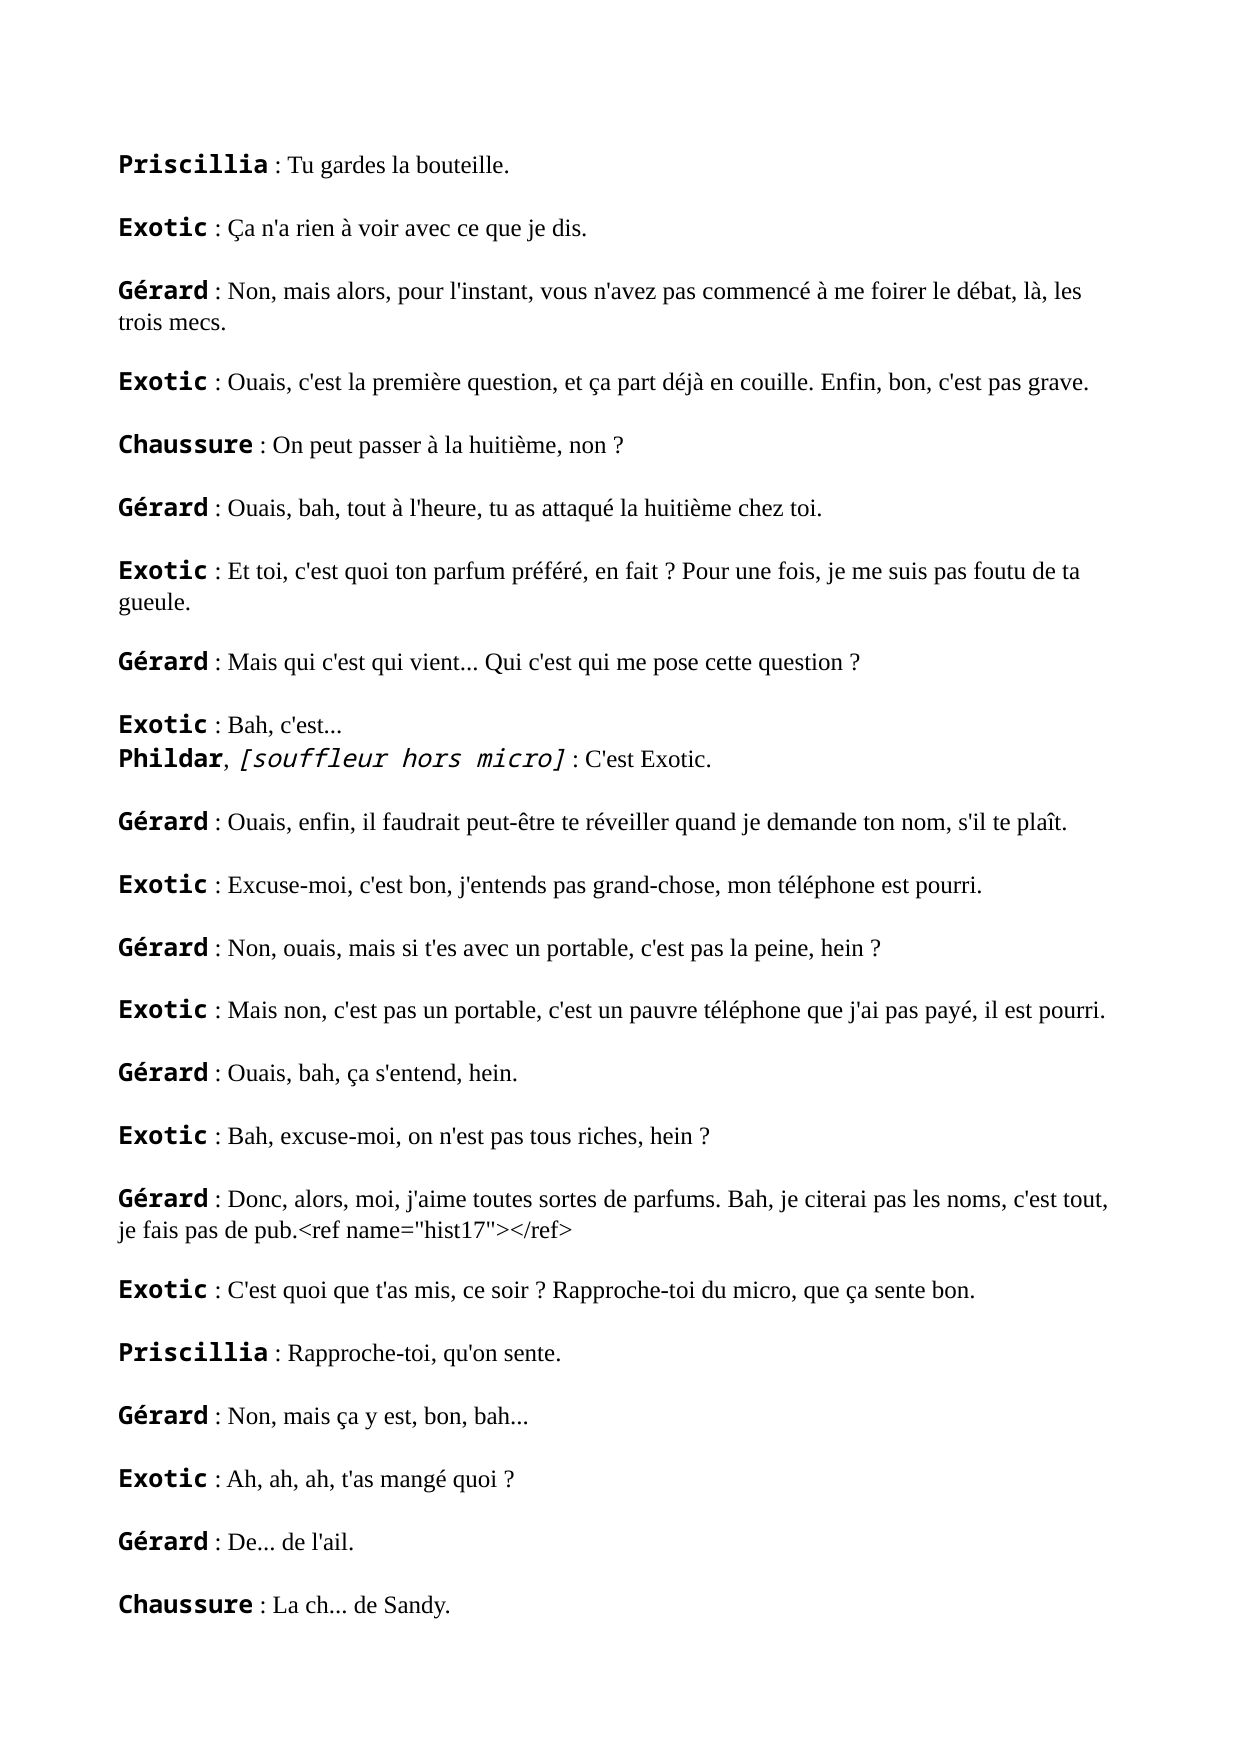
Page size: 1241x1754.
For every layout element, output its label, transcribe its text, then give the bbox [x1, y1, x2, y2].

text Gérard : Non, mais alors, pour l'instant, vous n'avez pas commencé à me foirer le débat, là, les trois mecs. [118, 272, 1122, 335]
text Priscillia : Rapproche-toi, qu'on sente. [118, 1335, 1122, 1369]
text Gérard : De... de l'ail. [118, 1523, 1122, 1557]
text Exotic : Et toi, c'est quoi ton parfum préféré, en fait ? Pour une fois, je me suis pas foutu de ta gueule. [118, 552, 1122, 615]
text Gérard : Ouais, bah, tout à l'heure, tu as attaqué la huitième chez toi. [118, 490, 1122, 524]
text Gérard : Non, ouais, mais si t'es avec un portable, c'est pas la peine, hein ? [118, 929, 1122, 963]
text Exotic : Ah, ah, ah, t'as mangé quoi ? [118, 1461, 1122, 1495]
text Priscillia : Tu gardes la bouteille. [118, 147, 1122, 181]
text Exotic : Bah, c'est... [118, 707, 1122, 741]
text Chaussure : La ch... de Sandy. [118, 1586, 1122, 1620]
text Gérard : Donc, alors, moi, j'aime toutes sortes de parfums. Bah, je citerai pas les noms, c'est tout, je fais pas de pub.<ref name="hist17"></ref> [118, 1181, 1122, 1243]
text Exotic : C'est quoi que t'as mis, ce soir ? Rapproche-toi du micro, que ça sente bon. [118, 1272, 1122, 1306]
text Exotic : Excuse-moi, c'est bon, j'entends pas grand-chose, mon téléphone est pourri. [118, 867, 1122, 901]
text Phildar, [souffleur hors micro] : C'est Exotic. [118, 741, 1122, 775]
text Gérard : Mais qui c'est qui vient... Qui c'est qui me pose cette question ? [118, 644, 1122, 678]
text Exotic : Bah, excuse-moi, on n'est pas tous riches, hein ? [118, 1118, 1122, 1152]
text Exotic : Ouais, c'est la première question, et ça part déjà en couille. Enfin, bon, c'est pas grave. [118, 364, 1122, 398]
text Exotic : Ça n'a rien à voir avec ce que je dis. [118, 210, 1122, 244]
text Gérard : Ouais, enfin, il faudrait peut-être te réveiller quand je demande ton nom, s'il te plaît. [118, 804, 1122, 838]
text Exotic : Mais non, c'est pas un portable, c'est un pauvre téléphone que j'ai pas payé, il est pourri. [118, 992, 1122, 1026]
text Gérard : Ouais, bah, ça s'entend, hein. [118, 1055, 1122, 1089]
text Chaussure : On peut passer à la huitième, non ? [118, 427, 1122, 461]
text Gérard : Non, mais ça y est, bon, bah... [118, 1398, 1122, 1432]
